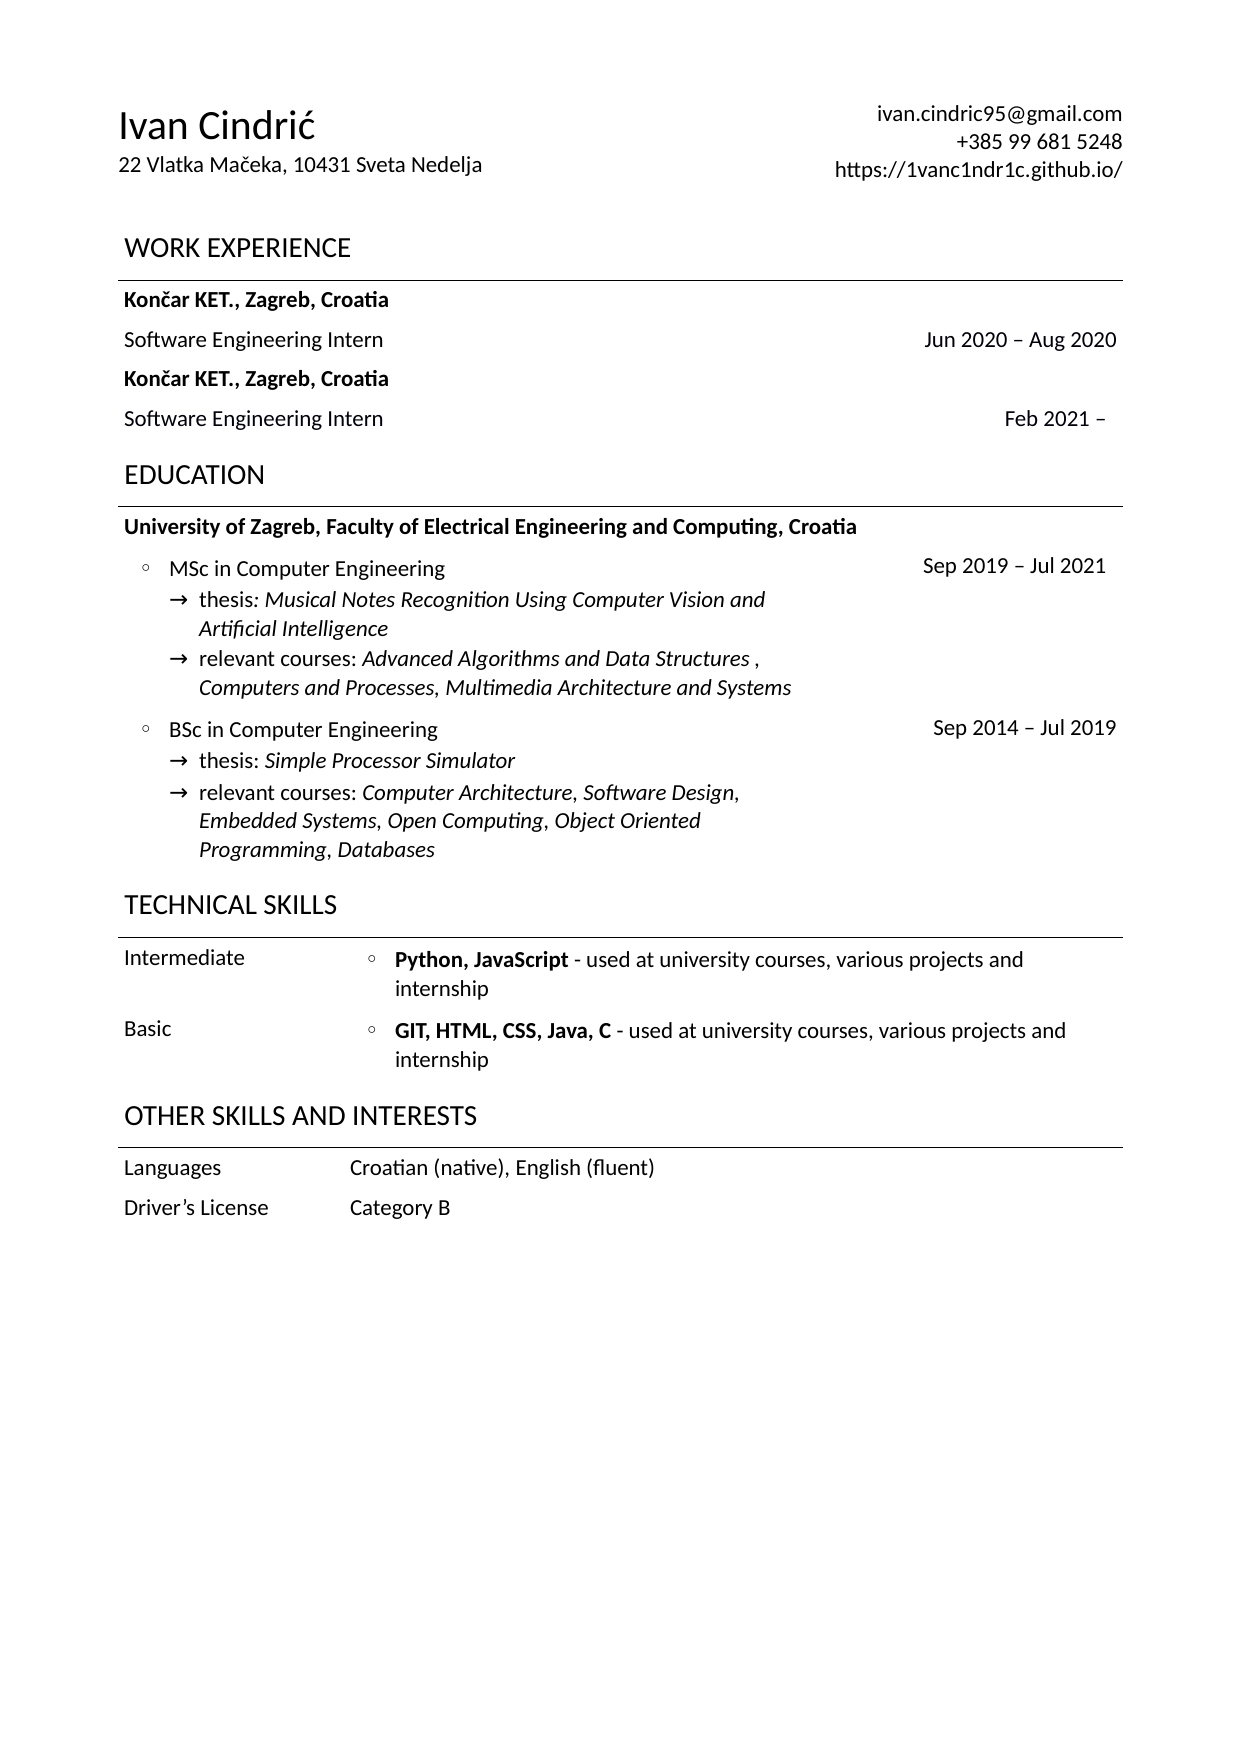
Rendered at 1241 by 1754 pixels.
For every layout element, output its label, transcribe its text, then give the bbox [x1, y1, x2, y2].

table_cell Languages [118, 1148, 344, 1187]
table_cell MSc in Computer Engineering thesis: Musical Notes Recognition Using Computer Vision and Artificial Intelligence relevant courses: Advanced Algorithms and Data Structures , Computers and Processes, Multimedia Architecture and Systems [118, 546, 831, 707]
table_cell Sep 2019 – Jul 2021 [831, 546, 1122, 707]
table_header ivan.cindric95@gmail.com +385 99 681 5248 https://1vanc1ndr1c.github.io/ [620, 99, 1123, 183]
table_cell Končar KET., Zagreb, Croatia [118, 281, 1122, 319]
table_cell Software Engineering Intern [118, 398, 831, 438]
table_cell Basic [118, 1008, 344, 1079]
table_cell Feb 2021 – [831, 398, 1122, 438]
table_cell Jun 2020 – Aug 2020 [831, 319, 1122, 359]
table_cell eDucation [118, 438, 1122, 506]
table_header other Skills and interests [118, 1079, 1122, 1147]
table_header Ivan Cindrić 22 Vlatka Mačeka, 10431 Sveta Nedelja [118, 99, 620, 183]
table_cell Driver’s License [118, 1187, 344, 1226]
table_cell Intermediate [118, 938, 344, 1008]
table_cell GIT, HTML, CSS, Java, C - used at university courses, various projects and internship [344, 1008, 1122, 1079]
table_cell Končar KET., Zagreb, Croatia [118, 359, 1122, 398]
table_cell Python, JavaScript - used at university courses, various projects and internship [344, 938, 1122, 1008]
table_header Technical Skills [118, 869, 1122, 937]
table_cell Category B [344, 1187, 1122, 1226]
table_cell Software Engineering Intern [118, 319, 831, 359]
table_cell BSc in Computer Engineering thesis: Simple Processor Simulator relevant courses: Computer Architecture, Software Design, Embedded Systems, Open Computing, Object Oriented Programming, Databases [118, 707, 831, 868]
table_cell University of Zagreb, Faculty of Electrical Engineering and Computing, Croatia [118, 507, 1122, 546]
table_cell Croatian (native), English (fluent) [344, 1148, 1122, 1187]
table_cell Sep 2014 – Jul 2019 [831, 707, 1122, 868]
table_header Work experience [118, 211, 1122, 280]
